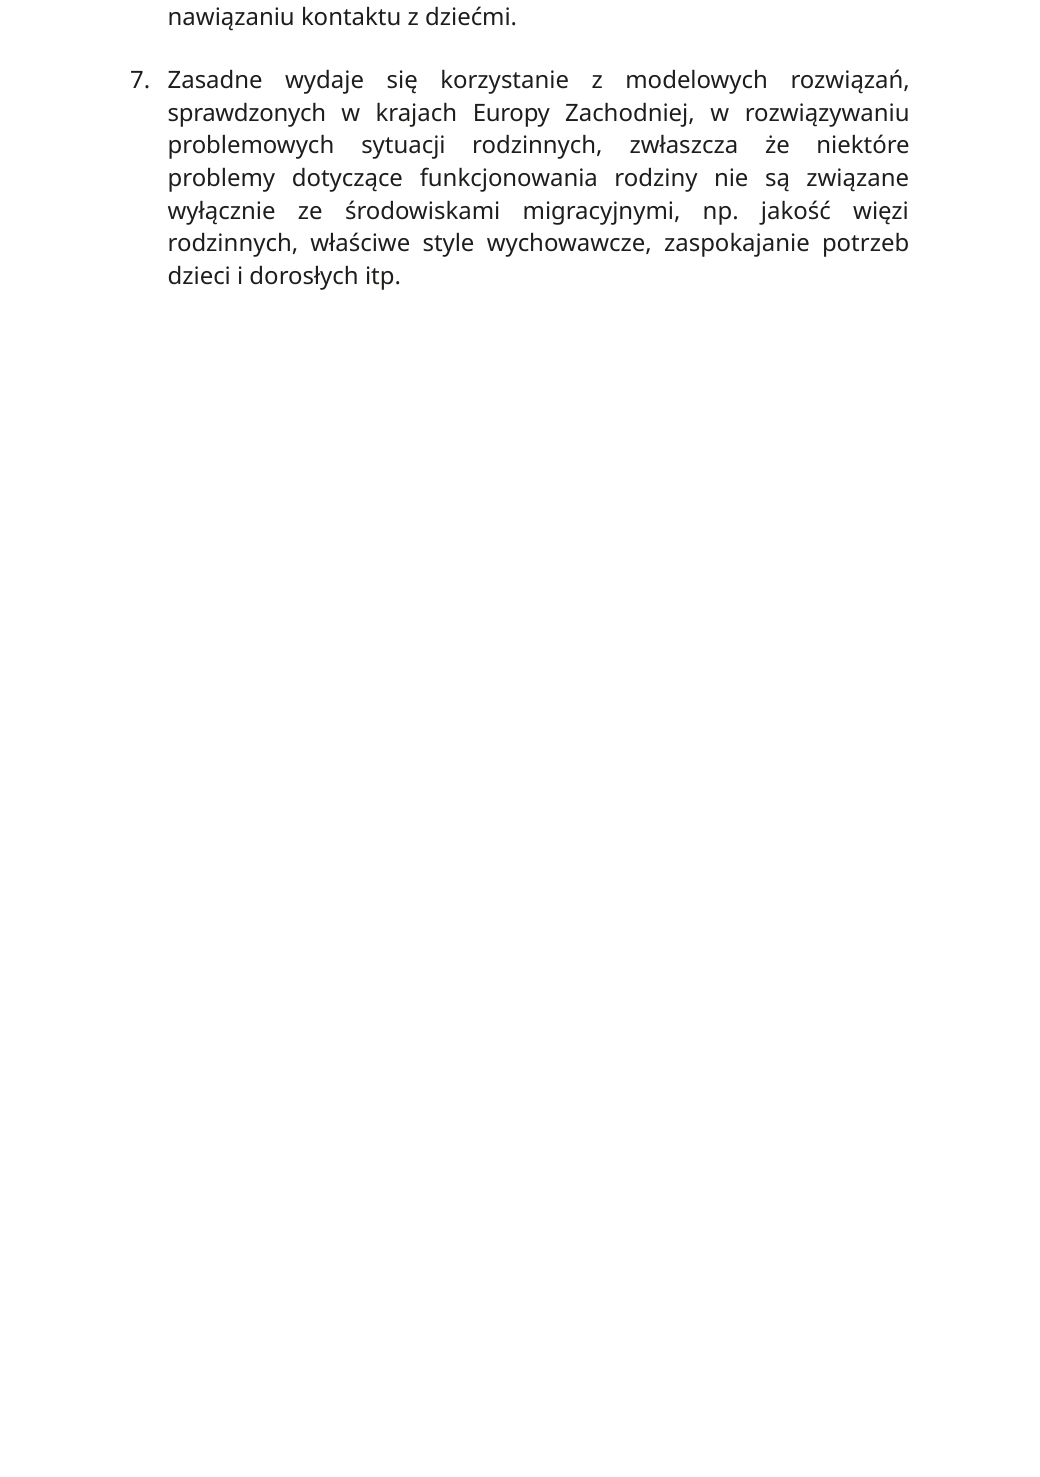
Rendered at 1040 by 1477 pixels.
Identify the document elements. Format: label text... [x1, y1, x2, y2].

list Zasadne wydaje się korzystanie z modelowych rozwiązań, sprawdzonych w krajach Europy Zachodniej, w rozwiązywaniu problemowych sytuacji rodzinnych, zwłaszcza że niektóre problemy dotyczące funkcjonowania rodziny nie są związane wyłącznie ze środowiskami migracyjnymi, np. jakość więzi rodzinnych, właściwe style wychowawcze, zaspokajanie potrzeb dzieci i dorosłych itp. [130, 63, 910, 291]
list nawiązaniu kontaktu z dziećmi. [130, 0, 910, 33]
